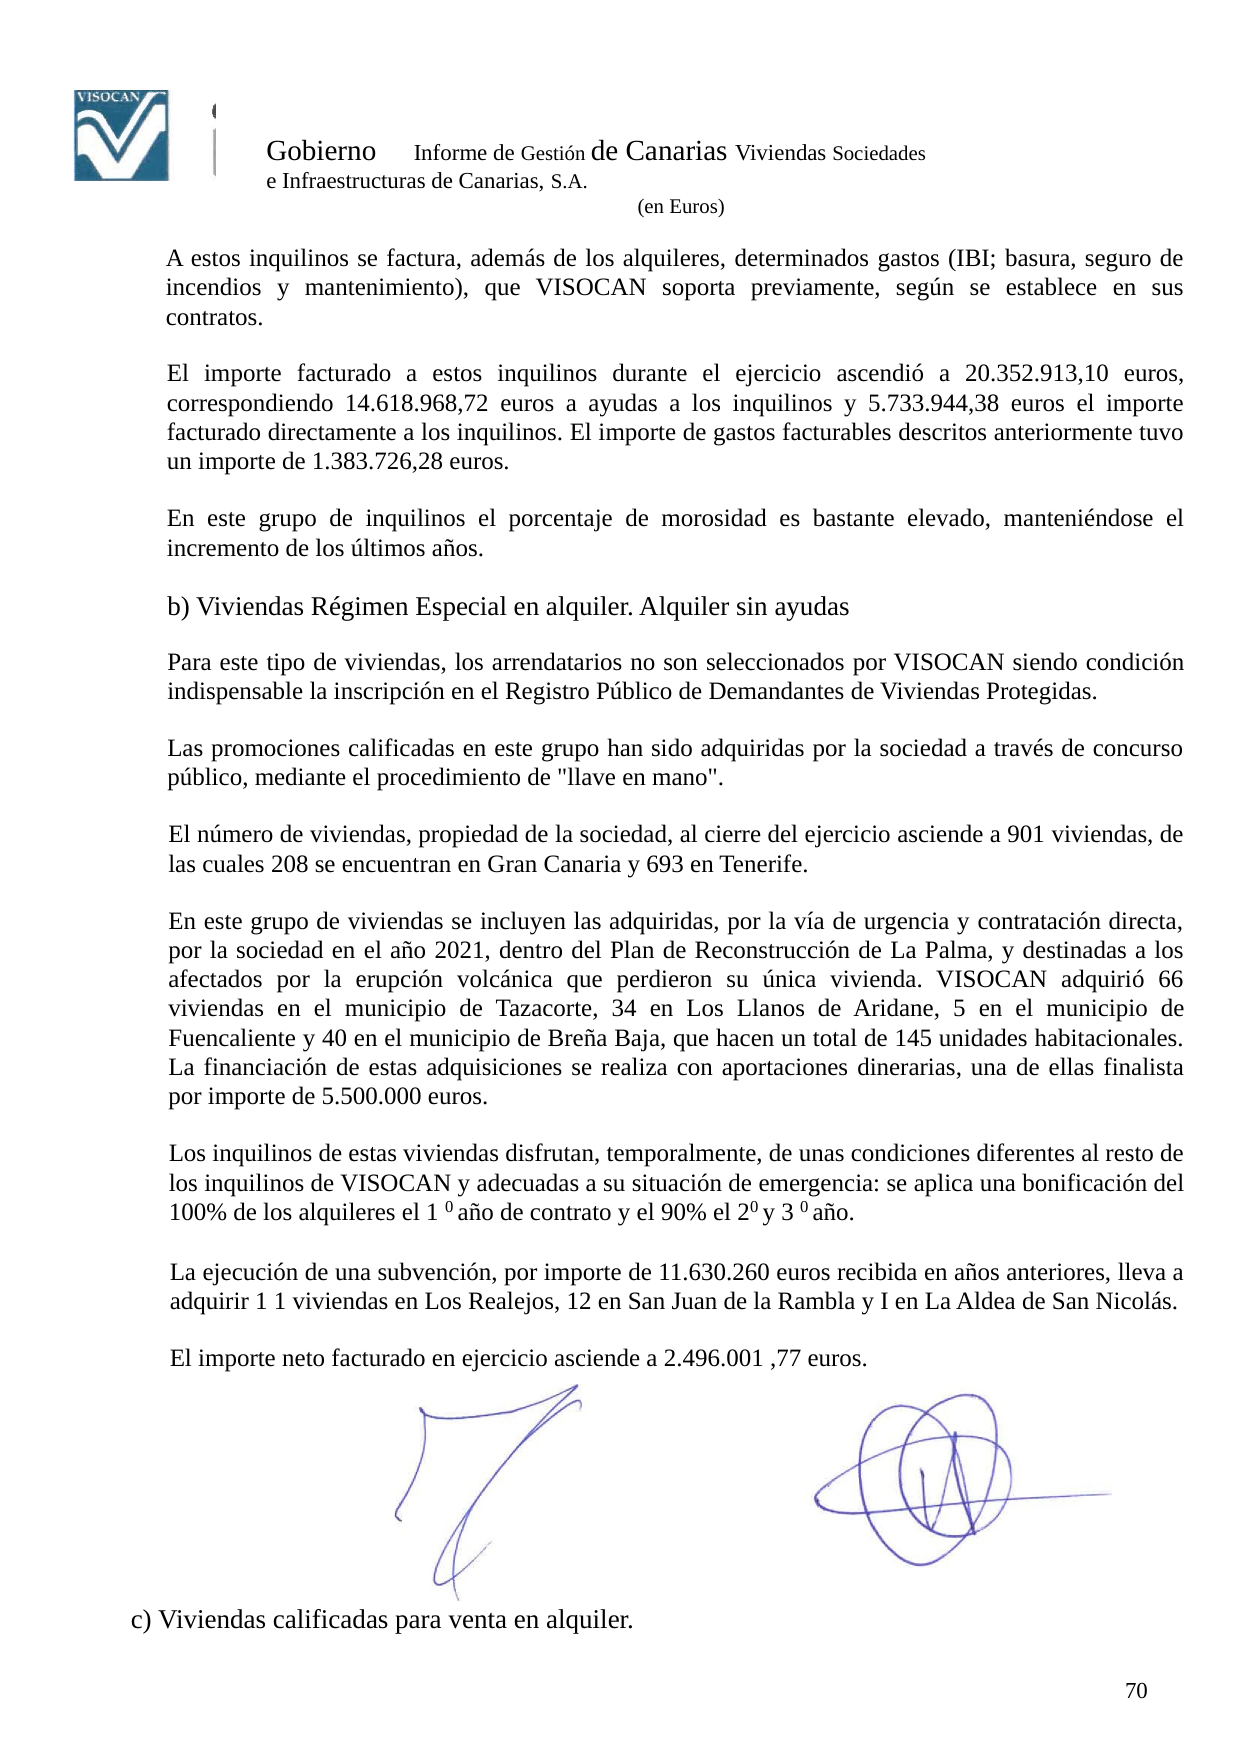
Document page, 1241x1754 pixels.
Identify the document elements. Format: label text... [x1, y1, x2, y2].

text b) Viviendas Régimen Especial en alquiler. Alquiler sin ayudas [167, 589, 1187, 621]
text El importe neto facturado en ejercicio asciende a 2.496.001 ,77 euros. [169, 1343, 1185, 1372]
text c) Viviendas calificadas para venta en alquiler. [131, 1603, 1187, 1634]
text El número de viviendas, propiedad de la sociedad, al cierre del ejercicio asciende a 901 viviendas, de las cuales 208 se encuentran en Gran Canaria y 693 en Tenerife. [168, 819, 1185, 877]
text La ejecución de una subvención, por importe de 11.630.260 euros recibida en años anteriores, lleva a adquirir 1 1 viviendas en Los Realejos, 12 en San Juan de la Rambla y I en La Aldea de San Nicolás. [169, 1257, 1185, 1314]
text Para este tipo de viviendas, los arrendatarios no son seleccionados por VISOCAN siendo condición indispensable la inscripción en el Registro Público de Demandantes de Viviendas Protegidas. [167, 647, 1185, 705]
text En este grupo de viviendas se incluyen las adquiridas, por la vía de urgencia y contratación directa, por la sociedad en el año 2021, dentro del Plan de Reconstrucción de La Palma, y destinadas a los afectados por la erupción volcánica que perdieron su única vivienda. VISOCAN adquirió 66 viviendas en el municipio de Tazacorte, 34 en Los Llanos de Aridane, 5 en el municipio de Fuencaliente y 40 en el municipio de Breña Baja, que hacen un total de 145 unidades habitacionales. La financiación de estas adquisiciones se realiza con aportaciones dinerarias, una de ellas finalista por importe de 5.500.000 euros. [168, 906, 1185, 1110]
text A estos inquilinos se factura, además de los alquileres, determinados gastos (IBI; basura, seguro de incendios y mantenimiento), que VISOCAN soporta previamente, según se establece en sus contratos. [166, 243, 1185, 330]
text Las promociones calificadas en este grupo han sido adquiridas por la sociedad a través de concurso público, mediante el procedimiento de "llave en mano". [167, 733, 1185, 791]
text En este grupo de inquilinos el porcentaje de morosidad es bastante elevado, manteniéndose el incremento de los últimos años. [167, 503, 1185, 561]
text El importe facturado a estos inquilinos durante el ejercicio ascendió a 20.352.913,10 euros, correspondiendo 14.618.968,72 euros a ayudas a los inquilinos y 5.733.944,38 euros el importe facturado directamente a los inquilinos. El importe de gastos facturables descritos anteriormente tuvo un importe de 1.383.726,28 euros. [167, 358, 1185, 475]
text Los inquilinos de estas viviendas disfrutan, temporalmente, de unas condiciones diferentes al resto de los inquilinos de VISOCAN y adecuadas a su situación de emergencia: se aplica una bonificación del 100% de los alquileres el 1 0 año de contrato y el 90% el 20 y 3 0 año. [168, 1138, 1185, 1226]
